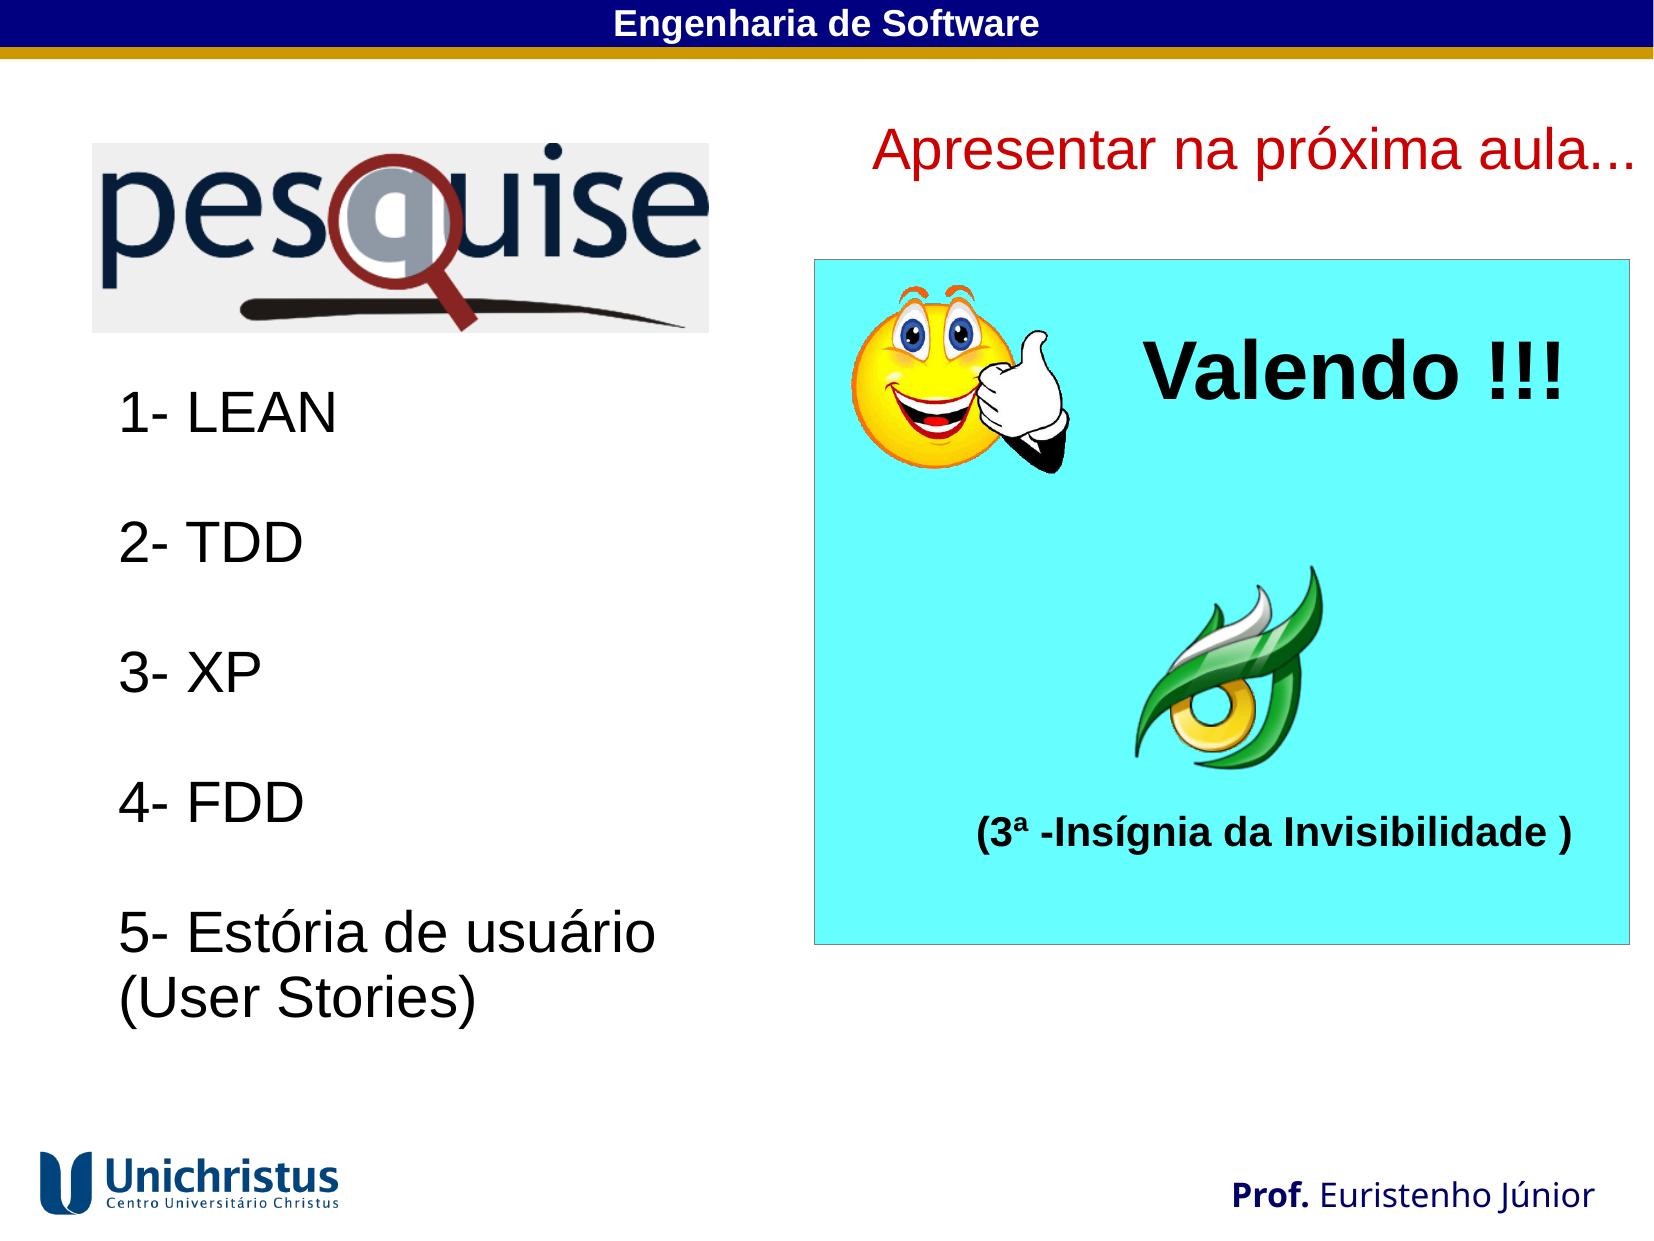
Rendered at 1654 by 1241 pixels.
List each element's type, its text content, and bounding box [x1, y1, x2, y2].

text_box Valendo !!! [1127, 317, 1583, 426]
text_box Engenharia de Software [0, 0, 1654, 47]
text_box 1- LEAN 2- TDD 3- XP 4- FDD 5- Estória de usuário (User Stories) [103, 372, 673, 1103]
picture [850, 283, 1071, 474]
picture [1110, 562, 1345, 792]
text_box [814, 259, 1630, 945]
text_box Apresentar na próxima aula... [857, 109, 1654, 190]
picture [92, 143, 709, 334]
text_box (3ª -Insígnia da Invisibilidade ) [949, 801, 1600, 875]
text_box Prof. Euristenho Júnior [1216, 1163, 1654, 1224]
text_box [0, 47, 1654, 60]
picture [35, 1148, 343, 1217]
